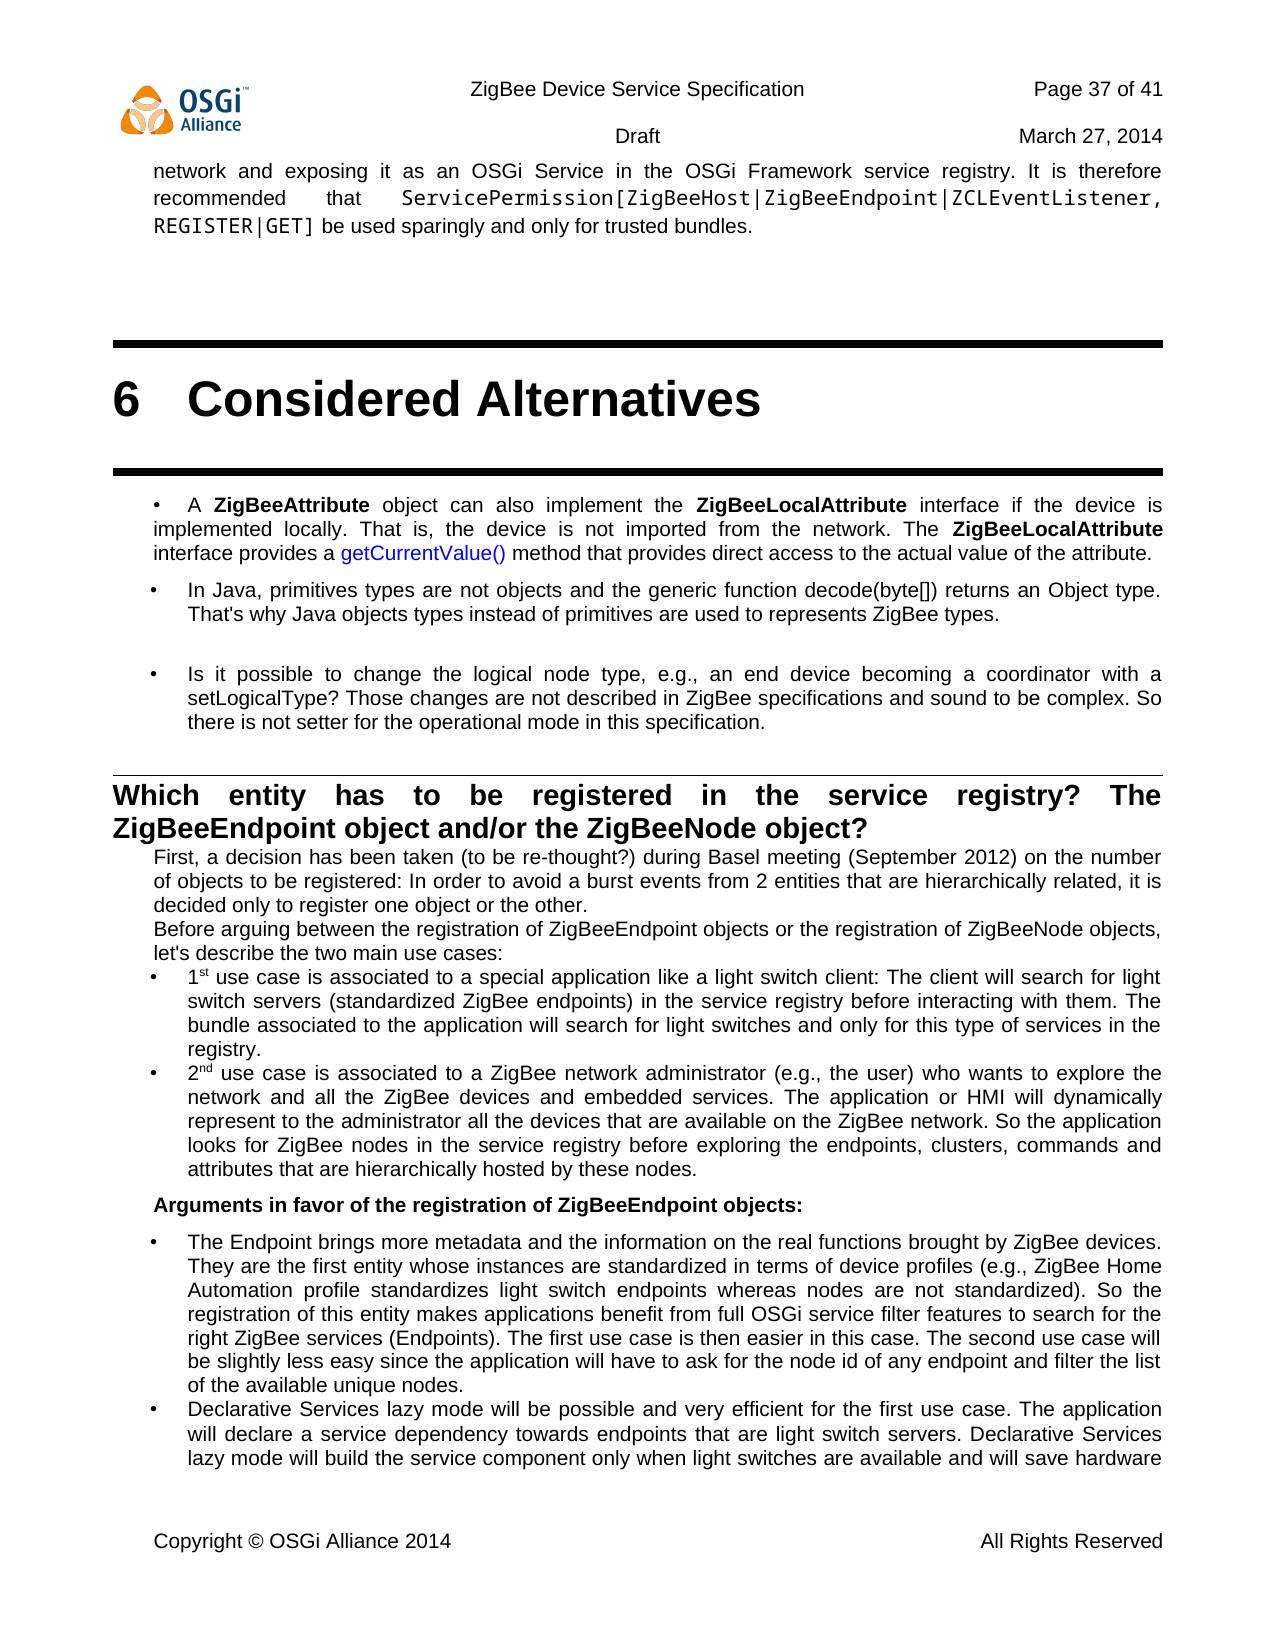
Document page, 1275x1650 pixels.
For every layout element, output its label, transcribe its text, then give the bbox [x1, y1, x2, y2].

subtitle Which entity has to be registered in the service registry? The ZigBeeEndpoint object and/or the ZigBeeNode object? [112, 776, 1163, 845]
picture [113, 78, 257, 142]
list Declarative Services lazy mode will be possible and very efficient for the first use case. The application will declare a service dependency towards endpoints that are light switch servers. Declarative Services lazy mode will build the service component only when light switches are available and will save hardware [150, 1397, 1163, 1469]
list The Endpoint brings more metadata and the information on the real functions brought by ZigBee devices. They are the first entity whose instances are standardized in terms of device profiles (e.g., ZigBee Home Automation profile standardizes light switch endpoints whereas nodes are not standardized). So the registration of this entity makes applications benefit from full OSGi service filter features to search for the right ZigBee services (Endpoints). The first use case is then easier in this case. The second use case will be slightly less easy since the application will have to ask for the node id of any endpoint and filter the list of the available unique nodes. [150, 1229, 1163, 1397]
list Is it possible to change the logical node type, e.g., an end device becoming a coordinator with a setLogicalType? Those changes are not described in ZigBee specifications and sound to be complex. So there is not setter for the operational mode in this specification. [150, 662, 1163, 734]
text Before arguing between the registration of ZigBeeEndpoint objects or the registration of ZigBeeNode objects, let's describe the two main use cases: [153, 917, 1163, 965]
text First, a decision has been taken (to be re-thought?) during Basel meeting (September 2012) on the number of objects to be registered: In order to avoid a burst events from 2 entities that are hierarchically related, it is decided only to register one object or the other. [153, 845, 1163, 917]
text network and exposing it as an OSGi Service in the OSGi Framework service registry. It is therefore recommended that ServicePermission[ZigBeeHost|ZigBeeEndpoint|ZCLEventListener, REGISTER|GET] be used sparingly and only for trusted bundles. [153, 159, 1163, 240]
list 2nd use case is associated to a ZigBee network administrator (e.g., the user) who wants to explore the network and all the ZigBee devices and embedded services. The application or HMI will dynamically represent to the administrator all the devices that are available on the ZigBee network. So the application looks for ZigBee nodes in the service registry before exploring the endpoints, clusters, commands and attributes that are hierarchically hosted by these nodes. [150, 1061, 1163, 1181]
text Arguments in favor of the registration of ZigBeeEndpoint objects: [153, 1193, 1163, 1217]
subtitle Considered Alternatives [112, 341, 1163, 476]
list 1st use case is associated to a special application like a light switch client: The client will search for light switch servers (standardized ZigBee endpoints) in the service registry before interacting with them. The bundle associated to the application will search for light switches and only for this type of services in the registry. [150, 965, 1163, 1061]
list In Java, primitives types are not objects and the generic function decode(byte[]) returns an Object type. That's why Java objects types instead of primitives are used to represents ZigBee types. [150, 578, 1163, 626]
